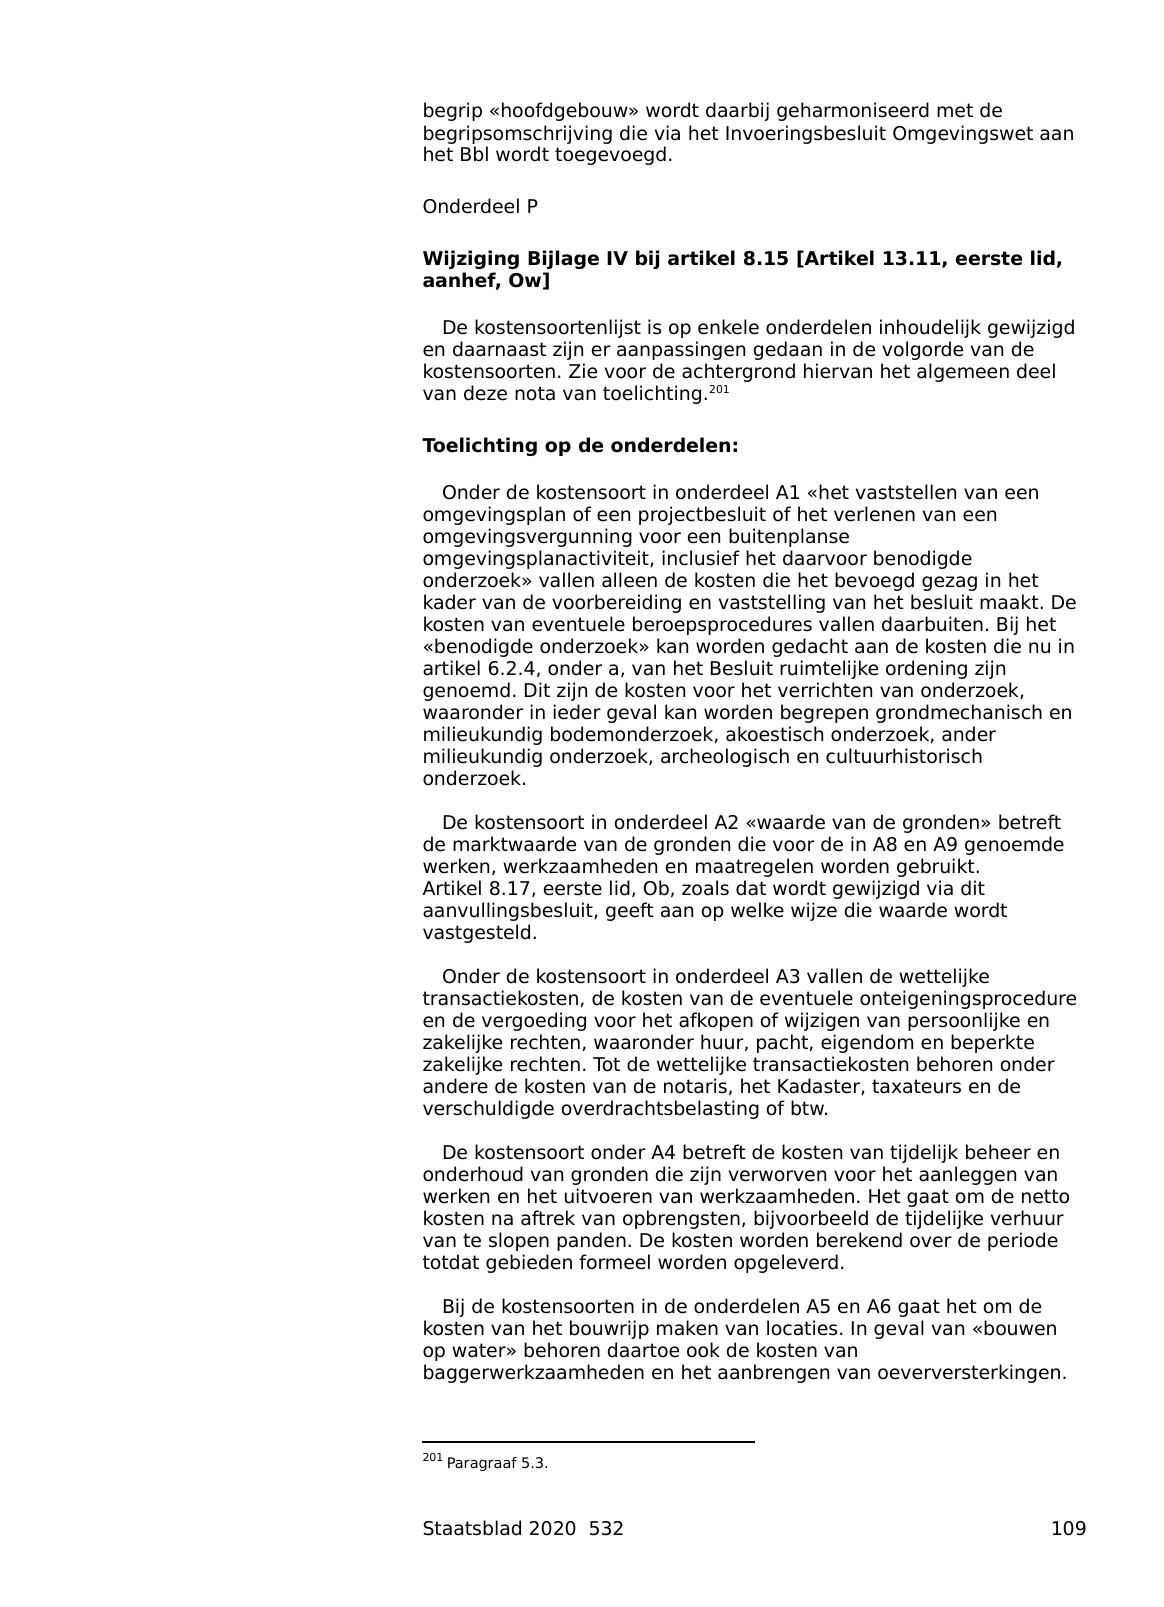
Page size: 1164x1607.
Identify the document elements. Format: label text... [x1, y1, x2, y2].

subtitle Onderdeel P [422, 196, 1087, 218]
text Onder de kostensoort in onderdeel A3 vallen de wettelijke transactiekosten, de kosten van de eventuele onteigeningsprocedure en de vergoeding voor het afkopen of wijzigen van persoonlijke en zakelijke rechten, waaronder huur, pacht, eigendom en beperkte zakelijke rechten. Tot de wettelijke transactiekosten behoren onder andere de kosten van de notaris, het Kadaster, taxateurs en de verschuldigde overdrachtsbelasting of btw. [422, 966, 1087, 1120]
text De kostensoort onder A4 betreft de kosten van tijdelijk beheer en onderhoud van gronden die zijn verworven voor het aanleggen van werken en het uitvoeren van werkzaamheden. Het gaat om de netto kosten na aftrek van opbrengsten, bijvoorbeeld de tijdelijke verhuur van te slopen panden. De kosten worden berekend over de periode totdat gebieden formeel worden opgeleverd. [422, 1142, 1087, 1274]
text De kostensoortenlijst is op enkele onderdelen inhoudelijk gewijzigd en daarnaast zijn er aanpassingen gedaan in de volgorde van de kostensoorten. Zie voor de achtergrond hiervan het algemeen deel van deze nota van toelichting. [422, 317, 1087, 405]
text Onder de kostensoort in onderdeel A1 «het vaststellen van een omgevingsplan of een projectbesluit of het verlenen van een omgevingsvergunning voor een buitenplanse omgevingsplanactiviteit, inclusief het daarvoor benodigde onderzoek» vallen alleen de kosten die het bevoegd gezag in het kader van de voorbereiding en vaststelling van het besluit maakt. De kosten van eventuele beroepsprocedures vallen daarbuiten. Bij het «benodigde onderzoek» kan worden gedacht aan de kosten die nu in artikel 6.2.4, onder a, van het Besluit ruimtelijke ordening zijn genoemd. Dit zijn de kosten voor het verrichten van onderzoek, waaronder in ieder geval kan worden begrepen grondmechanisch en milieukundig bodemonderzoek, akoestisch onderzoek, ander milieukundig onderzoek, archeologisch en cultuurhistorisch onderzoek. [422, 482, 1087, 790]
subtitle Toelichting op de onderdelen: [422, 435, 1087, 457]
text De kostensoort in onderdeel A2 «waarde van de gronden» betreft de marktwaarde van de gronden die voor de in A8 en A9 genoemde werken, werkzaamheden en maatregelen worden gebruikt. Artikel 8.17, eerste lid, Ob, zoals dat wordt gewijzigd via dit aanvullingsbesluit, geeft aan op welke wijze die waarde wordt vastgesteld. [422, 812, 1087, 944]
text Bij de kostensoorten in de onderdelen A5 en A6 gaat het om de kosten van het bouwrijp maken van locaties. In geval van «bouwen op water» behoren daartoe ook de kosten van baggerwerkzaamheden en het aanbrengen van oeverversterkingen. [422, 1296, 1087, 1384]
text begrip «hoofdgebouw» wordt daarbij geharmoniseerd met de begripsomschrijving die via het Invoeringsbesluit Omgevingswet aan het Bbl wordt toegevoegd. [422, 100, 1087, 166]
text Paragraaf 5.3. [422, 1451, 1087, 1473]
subtitle Wijziging Bijlage IV bij artikel 8.15 [Artikel 13.11, eerste lid, aanhef, Ow] [422, 248, 1087, 292]
